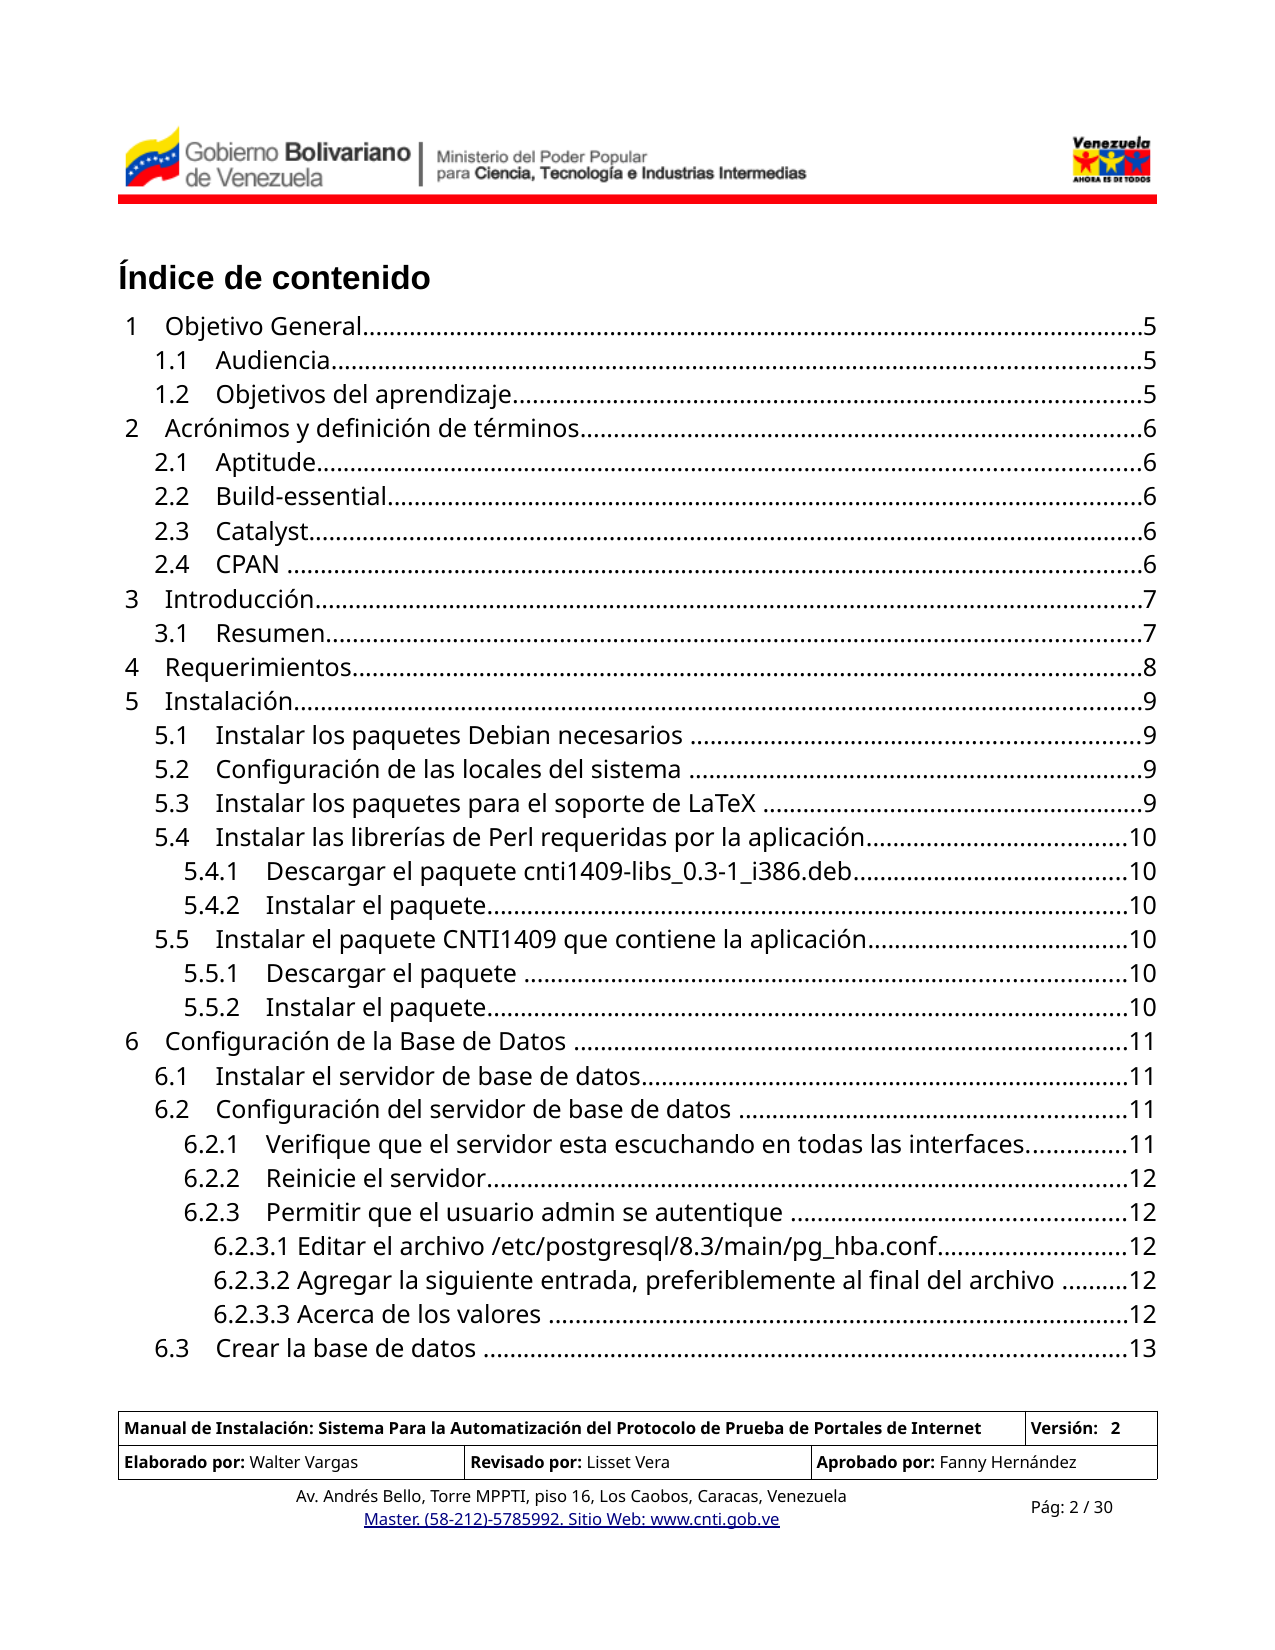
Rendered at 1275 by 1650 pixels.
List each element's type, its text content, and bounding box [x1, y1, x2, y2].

text 5.3 Instalar los paquetes para el soporte de LaTeX 9 [148, 786, 1157, 820]
text 6.2 Configuración del servidor de base de datos 11 [148, 1092, 1157, 1126]
text 5.1 Instalar los paquetes Debian necesarios 9 [148, 717, 1157, 752]
text 1 Objetivo General 5 [118, 309, 1157, 343]
text 6.1 Instalar el servidor de base de datos 11 [148, 1058, 1157, 1092]
text 1.1 Audiencia 5 [148, 343, 1157, 377]
text 2.2 Build-essential 6 [148, 479, 1157, 513]
text 6.2.3.1 Editar el archivo /etc/postgresql/8.3/main/pg_hba.conf 12 [207, 1228, 1157, 1262]
text 5.5.2 Instalar el paquete 10 [177, 990, 1157, 1024]
text 2 Acrónimos y definición de términos 6 [118, 411, 1157, 445]
text 6.2.2 Reinicie el servidor 12 [177, 1160, 1157, 1194]
text 1.2 Objetivos del aprendizaje 5 [148, 377, 1157, 411]
text 2.1 Aptitude 6 [148, 445, 1157, 479]
text 4 Requerimientos 8 [118, 649, 1157, 683]
text 5.5 Instalar el paquete CNTI1409 que contiene la aplicación 10 [148, 922, 1157, 956]
text 5.2 Configuración de las locales del sistema 9 [148, 752, 1157, 786]
text 6.2.1 Verifique que el servidor esta escuchando en todas las interfaces. 11 [177, 1126, 1157, 1160]
text 5 Instalación 9 [118, 683, 1157, 717]
text 5.4.1 Descargar el paquete cnti1409-libs_0.3-1_i386.deb 10 [177, 854, 1157, 888]
text 6 Configuración de la Base de Datos 11 [118, 1024, 1157, 1058]
picture [118, 118, 1157, 204]
subtitle Índice de contenido [118, 258, 1157, 296]
text 2.3 Catalyst 6 [148, 513, 1157, 547]
text 6.3 Crear la base de datos 13 [148, 1331, 1157, 1365]
text 6.2.3 Permitir que el usuario admin se autentique 12 [177, 1194, 1157, 1228]
text 5.4 Instalar las librerías de Perl requeridas por la aplicación 10 [148, 820, 1157, 854]
text 3.1 Resumen 7 [148, 615, 1157, 649]
text 3 Introducción 7 [118, 581, 1157, 615]
text 6.2.3.3 Acerca de los valores 12 [207, 1297, 1157, 1331]
text 2.4 CPAN 6 [148, 547, 1157, 581]
text 5.5.1 Descargar el paquete 10 [177, 956, 1157, 990]
text 6.2.3.2 Agregar la siguiente entrada, preferiblemente al final del archivo 12 [207, 1262, 1157, 1297]
text 5.4.2 Instalar el paquete 10 [177, 888, 1157, 922]
